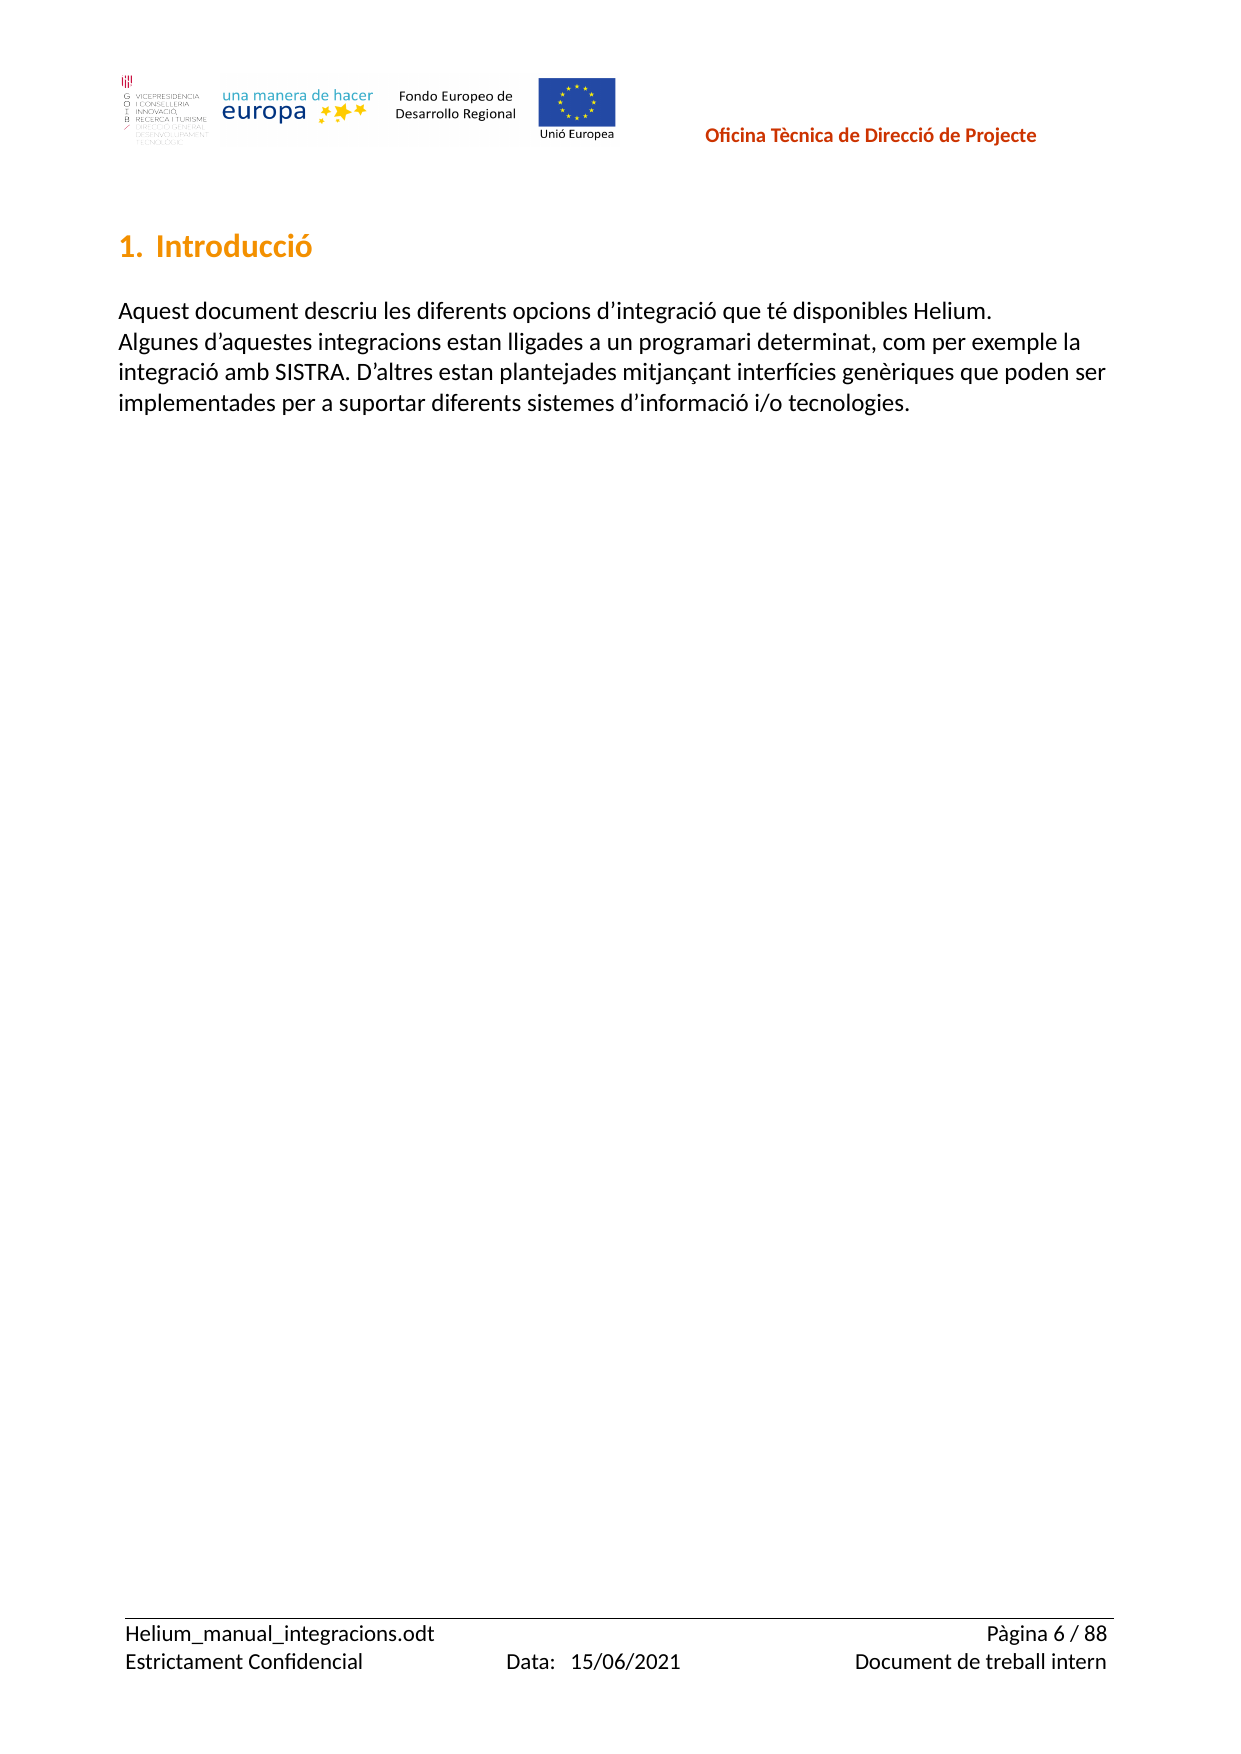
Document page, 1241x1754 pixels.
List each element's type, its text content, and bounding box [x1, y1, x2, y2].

text Algunes d’aquestes integracions estan lligades a un programari determinat, com per exemple la integració amb SISTRA. D’altres estan plantejades mitjançant interfícies genèriques que poden ser implementades per a suportar diferents sistemes d’informació i/o tecnologies. [118, 326, 1122, 417]
picture [219, 73, 621, 147]
text Aquest document descriu les diferents opcions d’integració que té disponibles Helium. [118, 295, 1122, 326]
picture [118, 73, 213, 147]
subtitle Introducció [118, 225, 1122, 266]
